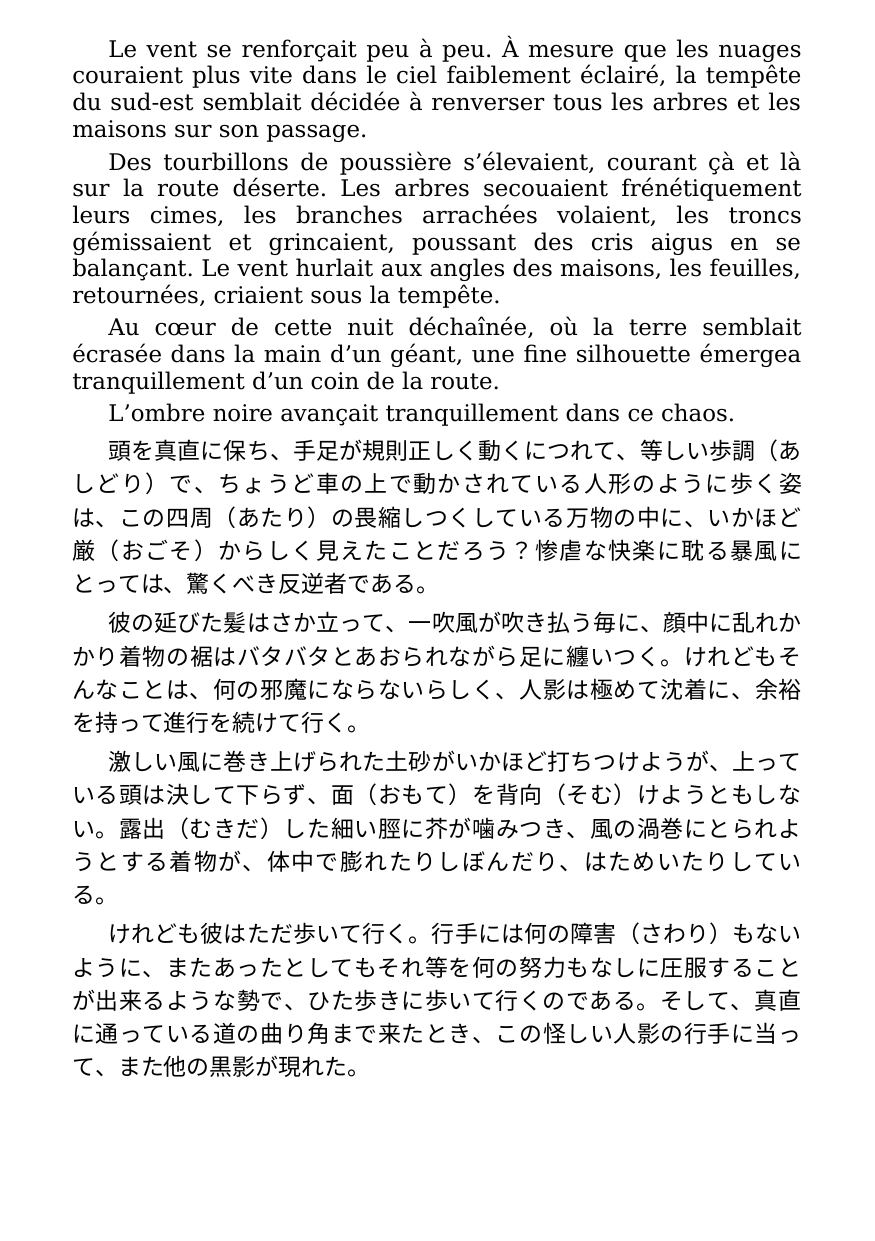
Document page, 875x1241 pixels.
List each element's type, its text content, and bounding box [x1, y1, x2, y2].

text 彼の延びた髪はさか立って、一吹風が吹き払う毎に、顔中に乱れかかり着物の裾はバタバタとあおられながら足に纏いつく。けれどもそんなことは、何の邪魔にならないらしく、人影は極めて沈着に、余裕を持って進行を続けて行く。 [72, 605, 802, 738]
text Au cœur de cette nuit déchaînée, où la terre semblait écrasée dans la main d’un géant, une fine silhouette émergea tranquillement d’un coin de la route. [72, 314, 802, 394]
text Le vent se renforçait peu à peu. À mesure que les nuages couraient plus vite dans le ciel faiblement éclairé, la tempête du sud-est semblait décidée à renverser tous les arbres et les maisons sur son passage. [72, 36, 802, 143]
text けれども彼はただ歩いて行く。行手には何の障害（さわり）もないように、またあったとしてもそれ等を何の努力もなしに圧服することが出来るような勢で、ひた歩きに歩いて行くのである。そして、真直に通っている道の曲り角まで来たとき、この怪しい人影の行手に当って、また他の黒影が現れた。 [72, 916, 802, 1082]
text 激しい風に巻き上げられた土砂がいかほど打ちつけようが、上っている頭は決して下らず、面（おもて）を背向（そむ）けようともしない。露出（むきだ）した細い脛に芥が噛みつき、風の渦巻にとられようとする着物が、体中で膨れたりしぼんだり、はためいたりしている。 [72, 744, 802, 910]
text 頭を真直に保ち、手足が規則正しく動くにつれて、等しい歩調（あしどり）で、ちょうど車の上で動かされている人形のように歩く姿は、この四周（あたり）の畏縮しつくしている万物の中に、いかほど厳（おごそ）からしく見えたことだろう？惨虐な快楽に耽る暴風にとっては、驚くべき反逆者である。 [72, 433, 802, 599]
text L’ombre noire avançait tranquillement dans ce chaos. [72, 401, 802, 427]
text Des tourbillons de poussière s’élevaient, courant çà et là sur la route déserte. Les arbres secouaient frénétiquement leurs cimes, les branches arrachées volaient, les troncs gémissaient et grincaient, poussant des cris aigus en se balançant. Le vent hurlait aux angles des maisons, les feuilles, retournées, criaient sous la tempête. [72, 149, 802, 309]
